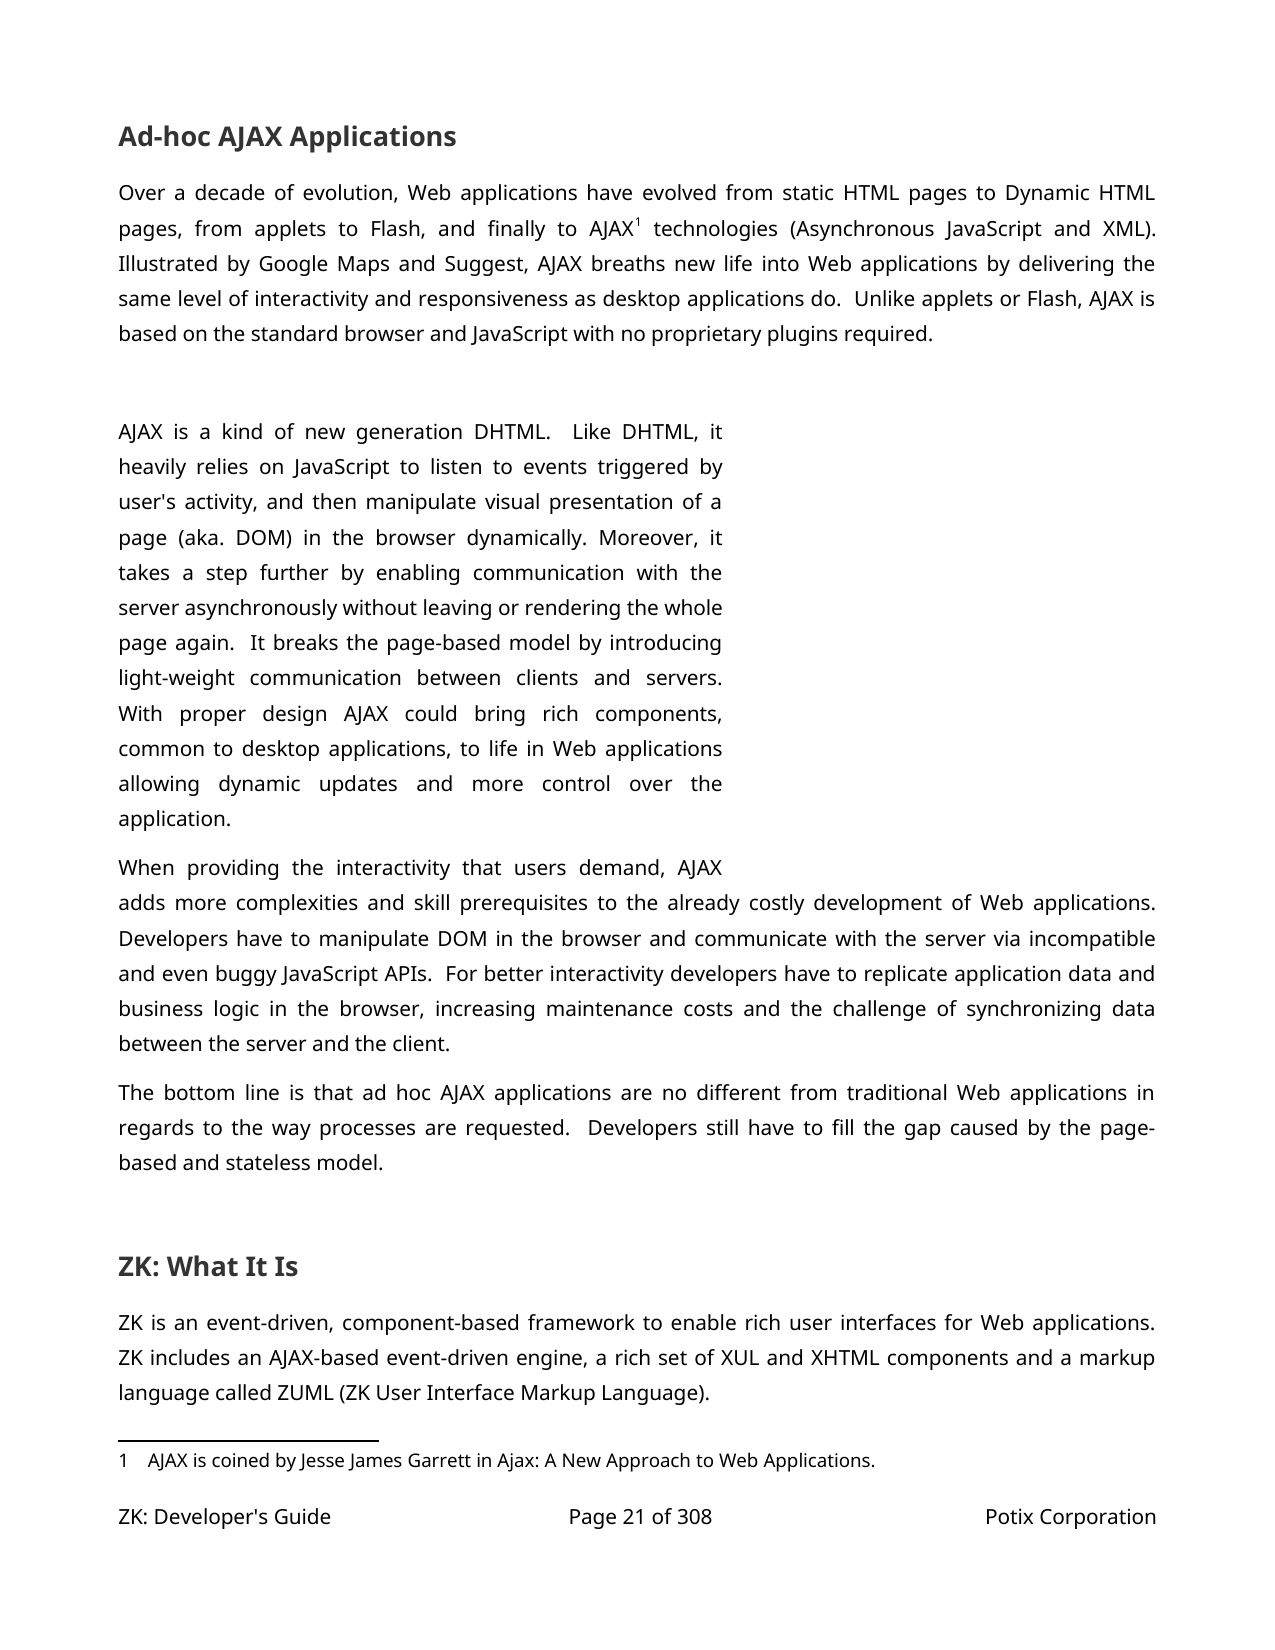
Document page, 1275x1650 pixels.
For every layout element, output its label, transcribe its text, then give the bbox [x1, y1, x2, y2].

text Over a decade of evolution, Web applications have evolved from static HTML pages to Dynamic HTML pages, from applets to Flash, and finally to AJAX technologies (Asynchronous JavaScript and XML). Illustrated by Google Maps and Suggest, AJAX breaths new life into Web applications by delivering the same level of interactivity and responsiveness as desktop applications do. Unlike applets or Flash, AJAX is based on the standard browser and JavaScript with no proprietary plugins required. [118, 178, 1157, 348]
text AJAX is a kind of new generation DHTML. Like DHTML, it heavily relies on JavaScript to listen to events triggered by user's activity, and then manipulate visual presentation of a page (aka. DOM) in the browser dynamically. Moreover, it takes a step further by enabling communication with the server asynchronously without leaving or rendering the whole page again. It breaks the page-based model by introducing light-weight communication between clients and servers. With proper design AJAX could bring rich components, common to desktop applications, to life in Web applications allowing dynamic updates and more control over the application. [118, 417, 1157, 833]
text The bottom line is that ad hoc AJAX applications are no different from traditional Web applications in regards to the way processes are requested. Developers still have to fill the gap caused by the page-based and stateless model. [118, 1078, 1157, 1177]
text ZK is an event-driven, component-based framework to enable rich user interfaces for Web applications. ZK includes an AJAX-based event-driven engine, a rich set of XUL and XHTML components and a markup language called ZUML (ZK User Interface Markup Language). [118, 1308, 1157, 1407]
subtitle ZK: What It Is [118, 1248, 1157, 1284]
text When providing the interactivity that users demand, AJAX adds more complexities and skill prerequisites to the already costly development of Web applications. Developers have to manipulate DOM in the browser and communicate with the server via incompatible and even buggy JavaScript APIs. For better interactivity developers have to replicate application data and business logic in the browser, increasing maintenance costs and the challenge of synchronizing data between the server and the client. [118, 853, 1157, 1057]
text AJAX is coined by Jesse James Garrett in Ajax: A New Approach to Web Applications. [118, 1447, 1157, 1473]
subtitle Ad-hoc AJAX Applications [118, 118, 1157, 155]
